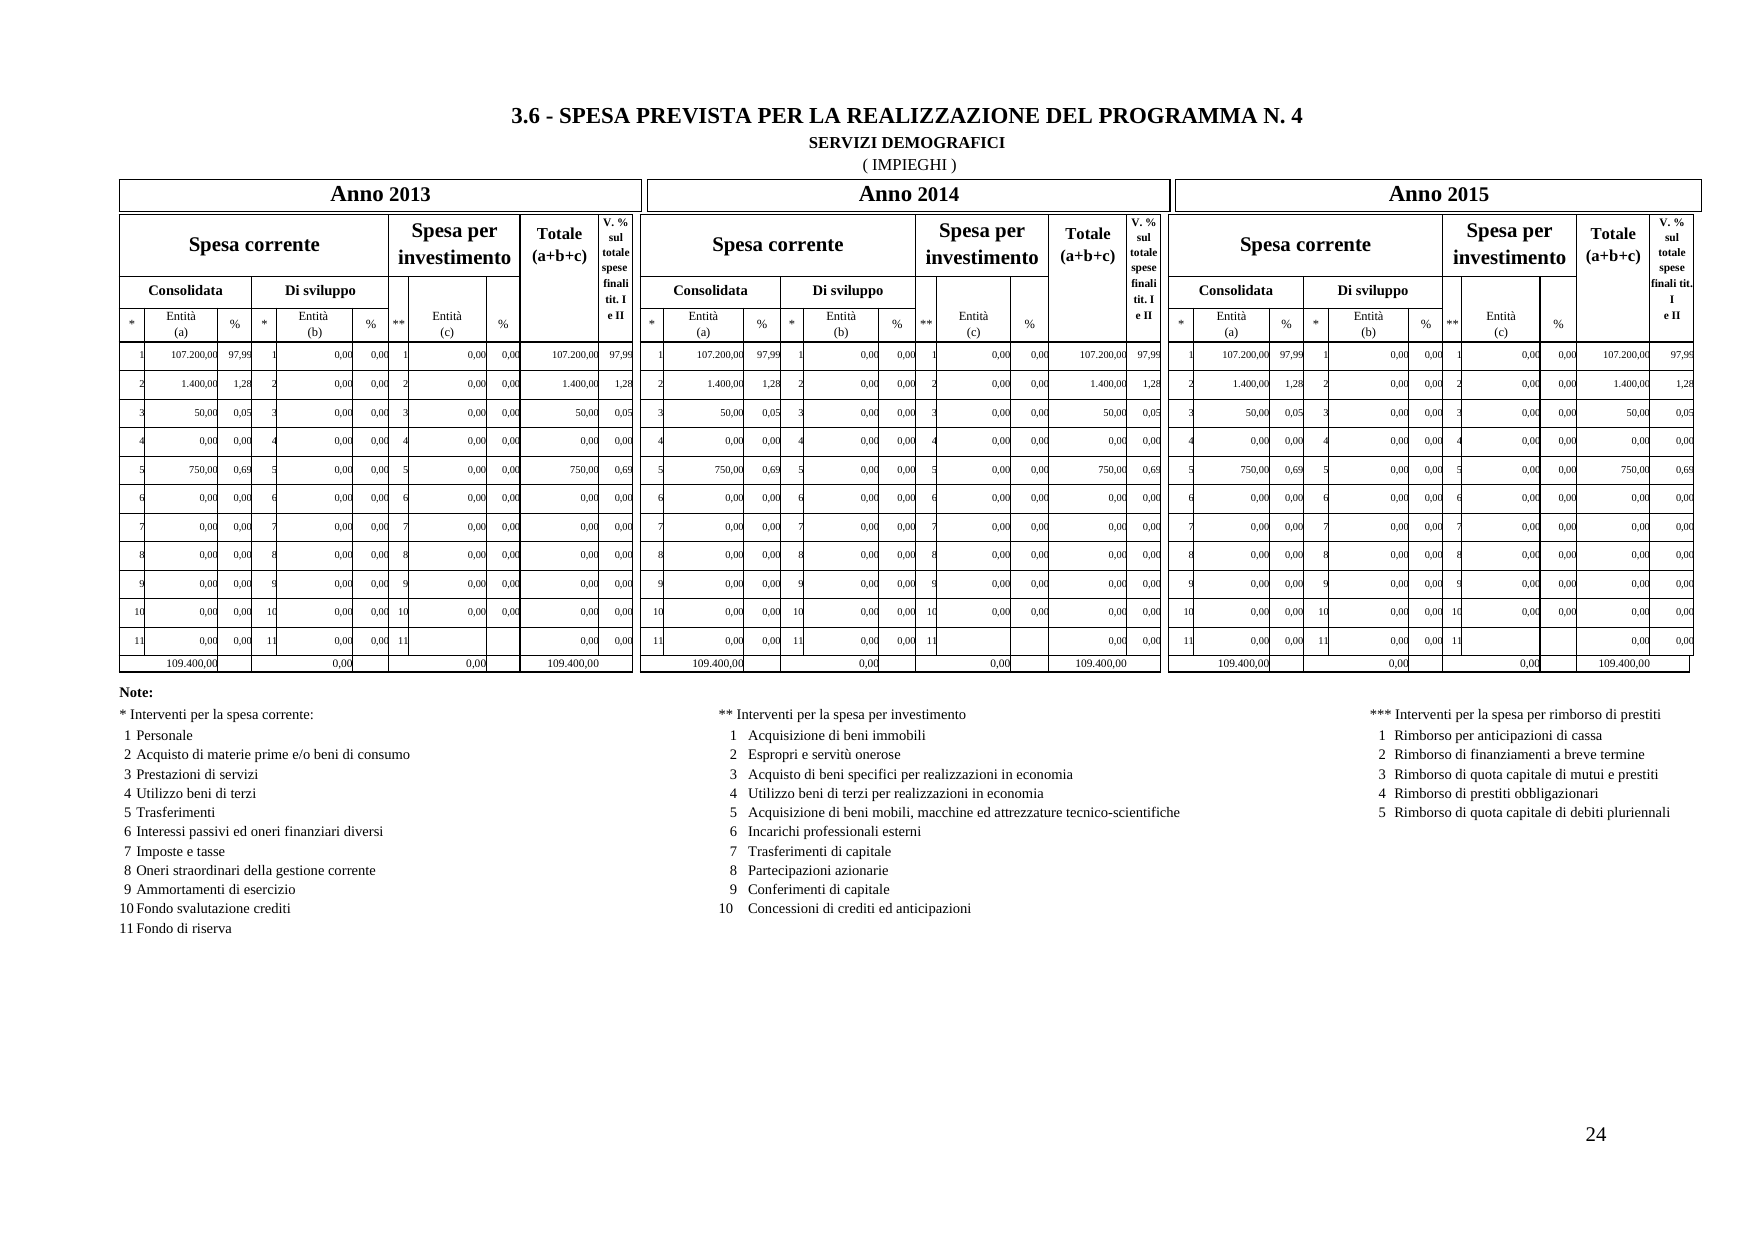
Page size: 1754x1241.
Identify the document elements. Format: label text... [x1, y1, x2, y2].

table_cell [1706, 541, 1713, 570]
table_cell 3 [389, 400, 408, 427]
table_cell [563, 920, 669, 939]
table_cell [414, 765, 436, 785]
table_cell 0,00 [1650, 514, 1693, 541]
table_cell 0,00 [521, 485, 598, 513]
table_cell [1217, 881, 1318, 900]
table_cell [1086, 862, 1176, 881]
table_cell [1706, 399, 1713, 427]
table_cell 0,00 [1541, 343, 1576, 370]
table_cell 0,00 [252, 656, 352, 671]
table_cell 3 [1169, 400, 1193, 427]
table_cell [370, 684, 413, 704]
table_cell % [744, 309, 780, 341]
table_cell Trasferimenti [136, 804, 218, 823]
table_cell 0,00 [664, 542, 743, 570]
table_header [1706, 214, 1713, 276]
table_cell [1563, 900, 1659, 919]
table_cell 1 [1443, 343, 1461, 370]
table_cell 0,00 [664, 428, 743, 456]
table_cell Prestazioni di servizi [136, 765, 284, 785]
table_cell 3 [119, 765, 136, 785]
table_cell [1659, 727, 1713, 746]
table_cell [1577, 276, 1649, 307]
table_cell [1020, 900, 1063, 919]
table_cell 750,00 [521, 457, 598, 484]
table_cell [923, 920, 1026, 939]
table_cell [218, 727, 259, 746]
table_cell 0,00 [1462, 571, 1539, 598]
table_cell 0,00 [937, 371, 1010, 398]
table_cell 0,00 [1329, 542, 1408, 570]
table_cell [218, 684, 259, 704]
table_cell 0,00 [218, 571, 251, 598]
table_cell 0,00 [1329, 343, 1408, 370]
table_cell [436, 727, 524, 746]
table_cell 0,00 [277, 343, 352, 370]
table_cell Partecipazioni azionarie [748, 862, 1020, 881]
table_cell 0,00 [487, 371, 519, 398]
table_cell 3 [718, 765, 748, 785]
table_cell [718, 920, 748, 939]
table_cell [1176, 684, 1217, 704]
table_cell 0,00 [804, 599, 878, 627]
table_cell 9 [389, 571, 408, 598]
table_cell 11 [252, 628, 276, 655]
table_cell 0,00 [487, 485, 519, 513]
table_cell [1176, 862, 1217, 881]
table_cell [1706, 655, 1713, 671]
table_cell 0,00 [1011, 400, 1048, 427]
table_cell Fondo svalutazione crediti [136, 900, 370, 919]
table_cell 0,00 [1462, 343, 1539, 370]
table_cell 4 [120, 428, 144, 456]
table_cell 3 [916, 400, 936, 427]
table_cell [1706, 456, 1713, 484]
table_cell 5 [252, 457, 276, 484]
table_cell [1394, 843, 1493, 862]
table_cell [744, 656, 780, 671]
table_cell 1.400,00 [1577, 371, 1649, 398]
table_cell [849, 673, 895, 683]
table_cell 750,00 [664, 457, 743, 484]
table_cell 750,00 [1049, 457, 1126, 484]
table_cell 11 [119, 920, 136, 939]
table_cell 4 [916, 428, 936, 456]
table_cell 6 [641, 485, 663, 513]
table_cell [1365, 684, 1369, 704]
table_cell 0,00 [1577, 628, 1649, 655]
table_cell [218, 673, 259, 683]
table_cell [284, 804, 370, 823]
table_cell 0,00 [521, 628, 598, 655]
table_cell [1063, 843, 1086, 862]
table_header Totale (a+b+c) [1577, 215, 1649, 276]
table_cell 1,28 [1650, 371, 1693, 398]
table_cell [1318, 900, 1365, 919]
table_cell 750,00 [1194, 457, 1269, 484]
table_cell [1694, 598, 1706, 627]
table_cell 0,00 [1270, 628, 1303, 655]
table_cell 0,00 [1011, 343, 1048, 370]
table_cell 0,00 [487, 457, 519, 484]
table_cell Consolidata [641, 277, 780, 307]
table_cell [370, 727, 413, 746]
table_cell [1161, 513, 1168, 541]
table_cell 0,00 [409, 571, 486, 598]
table_cell 0,00 [599, 542, 632, 570]
table_cell [370, 843, 413, 862]
table_cell [1394, 823, 1493, 842]
table_cell 50,00 [1194, 400, 1269, 427]
table_cell 0,00 [804, 485, 878, 513]
table_header Anno 2014 [648, 180, 1169, 211]
table_cell 0,00 [277, 400, 352, 427]
table_cell 5 [916, 457, 936, 484]
table_cell [487, 656, 519, 671]
table_cell [563, 746, 669, 765]
table_cell 0,00 [1409, 571, 1442, 598]
table_cell 0,00 [781, 656, 878, 671]
table_cell 97,99 [218, 343, 251, 370]
table_cell [1318, 765, 1365, 785]
table_cell [370, 881, 413, 900]
table_cell [1161, 341, 1168, 370]
table_cell Consolidata [120, 277, 251, 307]
table_cell [1318, 862, 1365, 881]
table_cell 0,00 [1270, 485, 1303, 513]
table_cell 0,00 [218, 628, 251, 655]
table_cell 0,00 [879, 542, 915, 570]
table_cell [1536, 684, 1562, 704]
table_cell [436, 785, 524, 804]
table_cell * [781, 309, 803, 341]
table_cell 0,00 [521, 571, 598, 598]
table_cell [1394, 862, 1493, 881]
table_header [1161, 214, 1168, 276]
table_cell 0,00 [804, 371, 878, 398]
table_cell [1706, 684, 1713, 704]
table_cell 0,00 [664, 628, 743, 655]
table_cell 0,00 [804, 571, 878, 598]
table_cell [1536, 900, 1562, 919]
table_header Spesa per investimento [916, 215, 1048, 276]
table_cell [1161, 308, 1168, 341]
table_cell 0,00 [1541, 428, 1576, 456]
table_cell 0,00 [1577, 514, 1649, 541]
table_cell [633, 370, 640, 398]
table_cell 0,00 [521, 514, 598, 541]
table_cell 0,00 [1541, 514, 1576, 541]
table_cell 0,00 [277, 599, 352, 627]
table_cell 1 [389, 343, 408, 370]
table_cell 0,00 [353, 571, 388, 598]
table_header [1696, 103, 1701, 133]
table_cell 0,00 [1127, 485, 1160, 513]
table_cell 0,00 [937, 571, 1010, 598]
table_cell [1063, 900, 1086, 919]
table_cell [713, 804, 718, 823]
table_cell 0,69 [1270, 457, 1303, 484]
table_cell [1063, 862, 1086, 881]
table_cell 0,00 [389, 656, 486, 671]
table_cell [414, 862, 436, 881]
table_cell 0,00 [1270, 428, 1303, 456]
table_cell 10 [1304, 599, 1328, 627]
table_cell [1063, 746, 1086, 765]
table_cell finali tit. I [1650, 276, 1693, 307]
table_cell [525, 684, 563, 704]
table_cell [1706, 705, 1713, 727]
table_cell 0,00 [353, 457, 388, 484]
table_cell [1020, 684, 1063, 704]
table_cell [1176, 900, 1217, 919]
table_cell [1161, 399, 1168, 427]
table_cell [669, 673, 713, 683]
table_cell 0,69 [599, 457, 632, 484]
table_cell 0,00 [1127, 599, 1160, 627]
table_cell 0,00 [1329, 514, 1408, 541]
table_cell 9 [916, 571, 936, 598]
table_cell [713, 705, 718, 727]
table_cell [1176, 673, 1217, 683]
table_cell [1318, 920, 1365, 939]
table_cell 0,00 [353, 628, 388, 655]
table_cell 4 [252, 428, 276, 456]
table_cell 0,00 [487, 400, 519, 427]
table_cell 2 [1370, 746, 1394, 765]
table_cell [1063, 727, 1086, 746]
table_cell 8 [781, 542, 803, 570]
table_cell [1541, 656, 1576, 671]
table_cell [119, 673, 218, 683]
table_cell 0,00 [1329, 599, 1408, 627]
table_cell 7 [641, 514, 663, 541]
table_cell 2 [781, 371, 803, 398]
table_cell [1706, 341, 1713, 370]
table_cell 6 [252, 485, 276, 513]
table_cell 4 [641, 428, 663, 456]
table_cell [1370, 862, 1394, 881]
table_cell [1086, 881, 1176, 900]
table_cell 0,00 [1577, 571, 1649, 598]
table_cell 1 [1304, 343, 1328, 370]
table_cell 0,00 [487, 571, 519, 598]
table_cell 0,00 [1443, 656, 1539, 671]
table_cell 0,00 [353, 514, 388, 541]
table_cell [1086, 684, 1176, 704]
table_cell [1217, 785, 1318, 804]
table_cell 97,99 [1127, 343, 1160, 370]
table_cell Consolidata [1169, 277, 1303, 307]
table_cell 1 [916, 343, 936, 370]
table_cell 0,00 [1329, 457, 1408, 484]
table_cell 9 [120, 571, 144, 598]
table_cell [284, 727, 370, 746]
table_cell [849, 684, 895, 704]
table_cell 3 [252, 400, 276, 427]
table_header Spesa corrente [1169, 215, 1442, 276]
table_cell 0,00 [804, 542, 878, 570]
table_cell e II [599, 308, 632, 341]
table_header [1171, 179, 1175, 211]
table_cell Entità (a) [664, 309, 743, 341]
table_cell 0,00 [879, 571, 915, 598]
table_cell 7 [916, 514, 936, 541]
table_cell 0,00 [1577, 542, 1649, 570]
table_header [633, 214, 640, 276]
table_cell 0,00 [1541, 571, 1576, 598]
table_cell 10 [389, 599, 408, 627]
table_cell 0,00 [409, 514, 486, 541]
table_cell 7 [781, 514, 803, 541]
table_cell 7 [119, 843, 136, 862]
table_cell [1462, 277, 1539, 307]
table_cell 11 [1169, 628, 1193, 655]
table_cell [259, 727, 284, 746]
table_cell 0,00 [1650, 628, 1693, 655]
table_cell Entità (b) [1329, 309, 1408, 341]
table_cell 0,00 [1329, 485, 1408, 513]
table_cell 2 [1169, 371, 1193, 398]
table_cell Acquisizione di beni immobili [748, 727, 1020, 746]
table_cell Entità (a) [1194, 309, 1269, 341]
table_cell [895, 673, 923, 683]
table_cell [1161, 627, 1168, 655]
table_cell 0,00 [599, 485, 632, 513]
table_cell [284, 920, 370, 939]
table_cell 8 [641, 542, 663, 570]
table_cell [1217, 843, 1318, 862]
table_cell 0,00 [409, 599, 486, 627]
table_cell 0,00 [218, 428, 251, 456]
table_cell 7 [120, 514, 144, 541]
table_cell [525, 881, 563, 900]
table_cell [1365, 705, 1369, 727]
table_cell Utilizzo beni di terzi [136, 785, 259, 804]
table_cell 0,69 [744, 457, 780, 484]
table_cell [1694, 541, 1706, 570]
table_cell 0,05 [744, 400, 780, 427]
table_cell Espropri e servitù onerose [748, 746, 1020, 765]
table_cell 1 [781, 343, 803, 370]
table_cell 5 [718, 804, 748, 823]
table_cell Rimborso di finanziamenti a breve termine [1394, 746, 1713, 765]
table_cell [1659, 862, 1713, 881]
table_cell [1127, 656, 1160, 671]
table_cell 0,00 [1650, 485, 1693, 513]
table_cell 0,00 [1650, 599, 1693, 627]
table_cell Personale [136, 727, 218, 746]
table_cell ** [1443, 308, 1461, 341]
table_cell 1.400,00 [521, 371, 598, 398]
table_cell [1370, 900, 1394, 919]
table_cell 3 [781, 400, 803, 427]
table_cell 0,05 [599, 400, 632, 427]
table_cell 1,28 [599, 371, 632, 398]
table_cell 0,00 [1409, 542, 1442, 570]
table_cell 0,00 [937, 343, 1010, 370]
table_cell [525, 843, 563, 862]
table_cell [414, 843, 436, 862]
table_cell 1.400,00 [1194, 371, 1269, 398]
table_cell [259, 785, 284, 804]
table_cell 0,00 [1409, 457, 1442, 484]
table_cell 107.200,00 [1049, 343, 1126, 370]
table_cell [1536, 862, 1562, 881]
table_cell [1086, 823, 1176, 842]
table_cell [1563, 862, 1659, 881]
table_cell 0,00 [1650, 571, 1693, 598]
table_cell [563, 684, 669, 704]
table_cell [633, 513, 640, 541]
table_cell 107.200,00 [521, 343, 598, 370]
table_cell 1.400,00 [1049, 371, 1126, 398]
table_cell 0,00 [879, 457, 915, 484]
table_cell [1217, 727, 1318, 746]
table_cell [370, 705, 413, 727]
table_cell 0,00 [1049, 628, 1126, 655]
table_cell [669, 843, 713, 862]
table_cell 8 [1169, 542, 1193, 570]
table_cell 9 [1169, 571, 1193, 598]
table_cell [370, 765, 413, 785]
table_cell 0,00 [1650, 542, 1693, 570]
table_cell 0,00 [916, 656, 1010, 671]
table_cell 0,00 [277, 514, 352, 541]
table_cell 0,00 [1011, 371, 1048, 398]
table_cell 6 [1169, 485, 1193, 513]
table_cell [713, 746, 718, 765]
table_cell 9 [641, 571, 663, 598]
table_cell 1 [120, 343, 144, 370]
table_cell 8 [718, 862, 748, 881]
table_cell [1161, 427, 1168, 456]
table_cell 0,00 [599, 571, 632, 598]
table_cell 50,00 [145, 400, 217, 427]
table_cell [1370, 823, 1394, 842]
table_cell 0,69 [1650, 457, 1693, 484]
table_cell [1694, 570, 1706, 598]
table_cell [525, 746, 563, 765]
table_cell [284, 843, 370, 862]
table_cell [1694, 427, 1706, 456]
table_cell [1563, 673, 1659, 683]
table_cell [1536, 843, 1562, 862]
table_cell [1176, 843, 1217, 862]
table_cell 5 [1370, 804, 1394, 823]
table_cell [1536, 881, 1562, 900]
table_cell [1493, 684, 1536, 704]
table_cell [1318, 746, 1365, 765]
table_cell 0,00 [277, 371, 352, 398]
table_cell 6 [119, 823, 136, 842]
table_cell finali tit. I [599, 276, 632, 307]
table_cell 0,00 [1329, 628, 1408, 655]
table_cell 0,00 [879, 400, 915, 427]
table_cell Entità (c) [409, 308, 486, 341]
table_cell [1365, 765, 1369, 785]
table_cell [1370, 843, 1394, 862]
table_cell 0,00 [1049, 571, 1126, 598]
table_cell 50,00 [521, 400, 598, 427]
table_cell Entità (a) [145, 309, 217, 341]
table_cell e II [1650, 308, 1693, 341]
table_cell [1706, 570, 1713, 598]
table_cell [563, 843, 669, 862]
table_cell Incarichi professionali esterni [748, 823, 1020, 842]
table_cell 0,00 [1409, 599, 1442, 627]
table_cell [1536, 823, 1562, 842]
table_cell 1 [641, 343, 663, 370]
table_cell 0,00 [937, 400, 1010, 427]
table_cell [259, 843, 284, 862]
table_cell 3 [120, 400, 144, 427]
table_cell [563, 765, 669, 785]
table_cell 0,00 [1462, 428, 1539, 456]
table_cell 9 [252, 571, 276, 598]
table_cell [1318, 843, 1365, 862]
table_cell [370, 673, 413, 683]
table_cell [1706, 627, 1713, 655]
table_cell 5 [119, 804, 136, 823]
table_cell [633, 655, 640, 671]
table_cell 0,00 [1409, 514, 1442, 541]
table_cell 0,00 [1270, 599, 1303, 627]
table_cell [633, 399, 640, 427]
table_cell [436, 673, 524, 683]
table_cell [669, 881, 713, 900]
table_cell [521, 276, 598, 307]
table_cell [414, 881, 436, 900]
table_cell 0,00 [1577, 428, 1649, 456]
table_cell 10 [119, 900, 136, 919]
table_cell 0,00 [599, 599, 632, 627]
table_cell 0,00 [1409, 428, 1442, 456]
table_cell 0,00 [744, 628, 780, 655]
table_cell 0,00 [804, 343, 878, 370]
table_cell [1063, 673, 1086, 683]
table_cell [1086, 671, 1176, 683]
table_cell 0,00 [1194, 428, 1269, 456]
table_cell 0,00 [1541, 371, 1576, 398]
table_cell [1706, 671, 1713, 683]
table_cell 0,00 [664, 485, 743, 513]
table_cell 8 [252, 542, 276, 570]
table_cell Entità (c) [1462, 308, 1539, 341]
table_cell 0,00 [218, 599, 251, 627]
table_cell 0,00 [879, 514, 915, 541]
table_cell [1365, 785, 1369, 804]
table_cell [1694, 513, 1706, 541]
table_cell 0,00 [879, 428, 915, 456]
table_cell [1086, 920, 1176, 939]
table_cell [713, 727, 718, 746]
table_cell [1176, 881, 1217, 900]
table_cell 0,00 [744, 599, 780, 627]
table_cell 0,69 [1127, 457, 1160, 484]
table_cell [525, 900, 563, 919]
table_cell 0,00 [277, 457, 352, 484]
table_cell 0,00 [1194, 599, 1269, 627]
table_cell 0,00 [1329, 571, 1408, 598]
table_cell 0,00 [804, 428, 878, 456]
table_cell 0,00 [145, 542, 217, 570]
table_cell [1011, 628, 1048, 655]
table_cell [525, 785, 563, 804]
table_cell [1318, 684, 1365, 704]
table_cell [916, 277, 936, 307]
table_cell Di sviluppo [1304, 277, 1442, 307]
table_cell [563, 727, 669, 746]
table_cell [1541, 277, 1576, 307]
table_cell [1318, 881, 1365, 900]
table_cell [414, 900, 436, 919]
table_cell [713, 785, 718, 804]
table_cell [1270, 656, 1303, 671]
table_cell [1443, 277, 1461, 307]
table_cell 4 [1304, 428, 1328, 456]
table_cell Rimborso per anticipazioni di cassa [1394, 727, 1659, 746]
table_cell [563, 705, 669, 727]
table_cell [1493, 900, 1536, 919]
table_cell SERVIZI DEMOGRAFICI [118, 133, 1696, 155]
table_cell [218, 804, 259, 823]
table_cell [1318, 705, 1365, 727]
table_cell [1694, 341, 1706, 370]
table_cell [1161, 655, 1168, 671]
table_cell [259, 673, 284, 683]
table_cell 10 [781, 599, 803, 627]
table_cell [669, 684, 713, 704]
table_cell 0,05 [1127, 400, 1160, 427]
table_cell 0,00 [1049, 485, 1126, 513]
table_cell [525, 804, 563, 823]
table_cell [414, 785, 436, 804]
table_cell [370, 804, 413, 823]
table_header Spesa corrente [120, 215, 388, 276]
table_cell [1696, 133, 1701, 155]
table_cell 6 [1304, 485, 1328, 513]
table_cell 0,00 [1270, 542, 1303, 570]
table_cell [937, 277, 1010, 307]
table_cell 0,00 [277, 428, 352, 456]
table_cell [525, 862, 563, 881]
table_cell 107.200,00 [145, 343, 217, 370]
table_cell 0,00 [1049, 428, 1126, 456]
table_cell 0,00 [1409, 400, 1442, 427]
table_cell [1086, 727, 1176, 746]
table_cell [414, 673, 436, 683]
table_cell [1365, 843, 1369, 862]
table_cell [1563, 823, 1659, 842]
table_cell [436, 804, 524, 823]
table_cell [436, 746, 524, 765]
table_cell 0,00 [1462, 371, 1539, 398]
table_cell 7 [718, 843, 748, 862]
table_cell [525, 727, 563, 746]
table_cell [436, 684, 524, 704]
table_cell [748, 920, 849, 939]
table_cell [1063, 881, 1086, 900]
table_cell [389, 277, 408, 307]
table_cell [879, 656, 915, 671]
table_cell 0,00 [744, 485, 780, 513]
table_cell 0,00 [277, 628, 352, 655]
table_cell 8 [389, 542, 408, 570]
table_cell 0,00 [1541, 485, 1576, 513]
table_cell [713, 673, 718, 683]
table_cell 7 [1304, 514, 1328, 541]
table_cell ** [916, 308, 936, 341]
table_cell 0,00 [145, 628, 217, 655]
table_cell 0,00 [744, 514, 780, 541]
table_cell [1706, 370, 1713, 398]
table_cell 10 [1443, 599, 1461, 627]
table_cell 0,00 [1541, 599, 1576, 627]
table_cell 6 [120, 485, 144, 513]
table_cell 1,28 [1270, 371, 1303, 398]
table_cell [1493, 862, 1536, 881]
table_cell 0,00 [409, 485, 486, 513]
table_cell 0,00 [937, 514, 1010, 541]
table_cell 0,05 [1270, 400, 1303, 427]
table_cell 11 [1304, 628, 1328, 655]
table_cell 0,00 [804, 628, 878, 655]
table_cell 0,00 [1329, 400, 1408, 427]
table_cell 5 [389, 457, 408, 484]
table_cell 3 [1370, 765, 1394, 785]
table_cell % [1541, 308, 1576, 341]
table_cell Imposte e tasse [136, 843, 259, 862]
table_cell [1176, 765, 1217, 785]
table_cell [1063, 823, 1086, 842]
table_cell 0,00 [145, 514, 217, 541]
table_cell [1176, 785, 1217, 804]
table_cell [1659, 920, 1713, 939]
table_cell Acquisto di beni specifici per realizzazioni in economia [748, 765, 1176, 785]
table_cell [718, 673, 748, 683]
table_cell Entità (b) [277, 309, 352, 341]
table_cell [1706, 484, 1713, 513]
table_cell [1706, 598, 1713, 627]
table_cell 97,99 [744, 343, 780, 370]
table_cell [1690, 656, 1694, 671]
table_cell 109.400,00 [521, 656, 599, 671]
table_header Spesa per investimento [1443, 215, 1576, 276]
table_cell [1011, 656, 1048, 671]
table_cell [563, 900, 669, 919]
table_cell 10 [1169, 599, 1193, 627]
table_cell 0,00 [1049, 514, 1126, 541]
table_cell 0,00 [1270, 514, 1303, 541]
table_cell [218, 656, 251, 671]
table_cell 0,00 [277, 571, 352, 598]
table_cell [1318, 804, 1365, 823]
table_cell [1394, 920, 1493, 939]
table_cell [1161, 541, 1168, 570]
table_cell [1536, 920, 1562, 939]
table_cell 11 [781, 628, 803, 655]
table_cell 11 [120, 628, 144, 655]
table_cell [748, 673, 849, 683]
table_cell 0,00 [1049, 599, 1126, 627]
table_cell 0,00 [353, 599, 388, 627]
table_cell 107.200,00 [1577, 343, 1649, 370]
table_cell [633, 570, 640, 598]
table_cell 0,00 [1194, 542, 1269, 570]
table_cell 4 [718, 785, 748, 804]
table_cell 0,00 [145, 571, 217, 598]
table_cell [1020, 881, 1063, 900]
table_cell [1049, 276, 1126, 307]
table_cell [1217, 765, 1318, 785]
table_cell 0,00 [1462, 485, 1539, 513]
table_cell 0,00 [1541, 542, 1576, 570]
table_cell 750,00 [145, 457, 217, 484]
table_cell [1694, 655, 1706, 671]
table_cell % [879, 309, 915, 341]
table_cell [713, 920, 718, 939]
table_cell 0,00 [1194, 514, 1269, 541]
table_cell [1161, 456, 1168, 484]
table_cell 5 [1304, 457, 1328, 484]
table_cell 2 [389, 371, 408, 398]
table_cell 5 [641, 457, 663, 484]
table_cell [1694, 484, 1706, 513]
table_cell 5 [120, 457, 144, 484]
table_cell [937, 628, 1010, 655]
table_cell [633, 341, 640, 370]
table_cell [1161, 484, 1168, 513]
table_cell 8 [916, 542, 936, 570]
table_cell 50,00 [1049, 400, 1126, 427]
table_cell [1020, 727, 1063, 746]
table_cell 0,00 [521, 542, 598, 570]
table_cell 2 [252, 371, 276, 398]
table_cell [1049, 308, 1126, 341]
table_cell ( IMPIEGHI ) [118, 155, 1701, 177]
table_cell 2 [641, 371, 663, 398]
table_cell 0,00 [487, 428, 519, 456]
table_cell 0,00 [1329, 371, 1408, 398]
table_cell 0,00 [744, 428, 780, 456]
table_cell % [487, 308, 519, 341]
table_cell [1563, 684, 1659, 704]
table_cell [1365, 823, 1369, 842]
table_cell [1217, 900, 1318, 919]
table_cell 0,00 [1541, 400, 1576, 427]
table_cell 0,00 [1409, 343, 1442, 370]
table_cell 0,05 [1650, 400, 1693, 427]
table_cell 0,69 [218, 457, 251, 484]
table_cell [1020, 823, 1063, 842]
table_cell [521, 308, 598, 341]
table_cell [284, 684, 370, 704]
table_cell % [218, 309, 251, 341]
table_cell 0,00 [937, 599, 1010, 627]
table_header [1694, 214, 1706, 276]
table_cell 0,00 [218, 542, 251, 570]
table_cell 0,00 [1127, 428, 1160, 456]
table_cell 0,00 [664, 571, 743, 598]
table_cell [633, 427, 640, 456]
table_cell [849, 920, 895, 939]
table_cell 0,00 [1127, 542, 1160, 570]
table_cell 109.400,00 [1169, 656, 1269, 671]
table_cell 0,00 [487, 599, 519, 627]
table_cell 6 [1443, 485, 1461, 513]
table_cell 0,00 [353, 542, 388, 570]
table_cell [713, 862, 718, 881]
table_cell 0,00 [409, 371, 486, 398]
table_cell [1694, 456, 1706, 484]
table_cell [414, 804, 436, 823]
table_cell Interessi passivi ed oneri finanziari diversi [136, 823, 413, 842]
table_cell [1161, 570, 1168, 598]
table_cell 0,00 [1462, 542, 1539, 570]
table_cell [436, 881, 524, 900]
table_cell [895, 920, 923, 939]
table_cell [259, 804, 284, 823]
table_cell 0,00 [879, 371, 915, 398]
table_cell Rimborso di quota capitale di mutui e prestiti [1394, 765, 1713, 785]
table_cell [1659, 684, 1706, 704]
table_cell [1217, 684, 1318, 704]
table_header Totale (a+b+c) [521, 215, 598, 276]
table_header 3.6 - SPESA PREVISTA PER LA REALIZZAZIONE DEL PROGRAMMA N. 4 [118, 103, 1696, 133]
table_cell [1318, 673, 1365, 683]
table_cell 3 [641, 400, 663, 427]
table_cell [487, 628, 519, 655]
table_cell 0,00 [353, 343, 388, 370]
table_cell [1659, 881, 1713, 900]
table_cell [1217, 823, 1318, 842]
table_cell 0,00 [1650, 428, 1693, 456]
table_cell [1577, 308, 1649, 341]
table_cell 4 [389, 428, 408, 456]
table_cell [1370, 920, 1394, 939]
table_header Anno 2013 [120, 180, 641, 211]
table_cell 9 [119, 881, 136, 900]
table_cell [414, 920, 436, 939]
table_header V. % sul totale spese [1650, 215, 1693, 276]
table_cell [1694, 308, 1706, 341]
table_cell 2 [1443, 371, 1461, 398]
table_cell 5 [1443, 457, 1461, 484]
table_cell 8 [1443, 542, 1461, 570]
table_cell [1365, 673, 1369, 683]
table_cell 0,00 [409, 343, 486, 370]
table_cell 10 [718, 900, 748, 919]
table_cell 0,00 [1127, 514, 1160, 541]
table_cell 0,00 [1194, 628, 1269, 655]
table_cell 0,00 [277, 542, 352, 570]
table_cell [713, 823, 718, 842]
table_cell [436, 843, 524, 862]
table_cell 3 [1304, 400, 1328, 427]
table_cell 0,00 [1409, 371, 1442, 398]
table_cell Acquisto di materie prime e/o beni di consumo [136, 746, 436, 765]
table_cell e II [1127, 308, 1160, 341]
table_cell finali tit. I [1127, 276, 1160, 307]
table_cell 0,00 [218, 485, 251, 513]
table_cell 8 [1304, 542, 1328, 570]
table_cell [525, 673, 563, 683]
table_cell [669, 746, 713, 765]
table_cell 10 [641, 599, 663, 627]
table_cell [633, 541, 640, 570]
table_cell [1394, 900, 1493, 919]
table_cell 0,00 [804, 457, 878, 484]
table_cell [1493, 673, 1536, 683]
table_cell 9 [1443, 571, 1461, 598]
table_cell 0,00 [1304, 656, 1408, 671]
table_cell 0,00 [804, 514, 878, 541]
table_cell [436, 900, 524, 919]
table_cell [409, 277, 486, 307]
table_cell 4 [119, 785, 136, 804]
table_cell [923, 684, 1020, 704]
table_cell 750,00 [1577, 457, 1649, 484]
table_cell [895, 684, 923, 704]
table_cell [563, 881, 669, 900]
table_cell 0,00 [879, 485, 915, 513]
table_cell % [1409, 309, 1442, 341]
table_cell [284, 765, 370, 785]
table_cell 0,00 [277, 485, 352, 513]
table_cell 0,00 [409, 400, 486, 427]
table_cell 8 [119, 862, 136, 881]
table_cell Di sviluppo [781, 277, 915, 307]
table_cell 1,28 [218, 371, 251, 398]
table_cell [923, 673, 1020, 683]
table_cell 2 [1304, 371, 1328, 398]
table_cell % [1011, 308, 1048, 341]
table_cell [1365, 920, 1369, 939]
table_cell [436, 920, 524, 939]
table_cell [1217, 862, 1318, 881]
table_cell Ammortamenti di esercizio [136, 881, 370, 900]
table_cell 0,00 [218, 514, 251, 541]
table_cell 0,00 [145, 428, 217, 456]
table_cell Rimborso di quota capitale di debiti pluriennali [1394, 804, 1713, 823]
table_cell [1394, 673, 1493, 683]
table_cell Acquisizione di beni mobili, macchine ed attrezzature tecnico-scientifiche [748, 804, 1318, 823]
table_cell 0,00 [1011, 457, 1048, 484]
table_cell [563, 862, 669, 881]
table_cell [1217, 920, 1318, 939]
table_cell [633, 598, 640, 627]
table_cell 0,00 [804, 400, 878, 427]
table_cell 1 [1169, 343, 1193, 370]
table_cell 0,00 [145, 599, 217, 627]
table_cell * [120, 309, 144, 341]
table_cell [436, 705, 524, 727]
table_cell [436, 765, 524, 785]
table_cell [1659, 671, 1706, 683]
table_cell 2 [119, 746, 136, 765]
table_cell 0,00 [1577, 485, 1649, 513]
table_cell [1026, 920, 1063, 939]
table_cell [1318, 727, 1365, 746]
table_cell [1563, 881, 1659, 900]
table_cell Concessioni di crediti ed anticipazioni [748, 900, 1020, 919]
table_cell [713, 900, 718, 919]
table_cell [1161, 276, 1168, 307]
table_cell [1462, 628, 1539, 655]
table_cell 50,00 [664, 400, 743, 427]
table_cell *** Interventi per la spesa per rimborso di prestiti [1370, 705, 1706, 727]
table_cell [259, 920, 284, 939]
table_cell 0,00 [521, 428, 598, 456]
table_cell [1365, 881, 1369, 900]
table_cell [414, 684, 436, 704]
table_cell [370, 785, 413, 804]
table_cell * [1169, 309, 1193, 341]
table_cell 5 [1169, 457, 1193, 484]
table_cell 11 [641, 628, 663, 655]
table_cell 6 [718, 823, 748, 842]
table_cell [1063, 705, 1086, 727]
table_cell [713, 881, 718, 900]
table_cell 11 [916, 628, 936, 655]
table_cell Rimborso di prestiti obbligazionari [1394, 785, 1659, 804]
table_cell 6 [389, 485, 408, 513]
table_cell 97,99 [599, 343, 632, 370]
table_cell 3 [1443, 400, 1461, 427]
table_cell 7 [1443, 514, 1461, 541]
table_cell [1563, 920, 1659, 939]
table_cell * Interventi per la spesa corrente: [119, 705, 370, 727]
table_cell [1706, 276, 1713, 307]
table_cell 9 [1304, 571, 1328, 598]
table_cell [1086, 900, 1176, 919]
table_cell [525, 823, 563, 842]
table_cell [370, 900, 413, 919]
table_cell 109.400,00 [1577, 656, 1650, 671]
table_cell 0,00 [1194, 571, 1269, 598]
table_cell 10 [916, 599, 936, 627]
table_cell Di sviluppo [252, 277, 388, 307]
table_cell 0,00 [937, 485, 1010, 513]
table_cell 0,00 [1329, 428, 1408, 456]
table_cell [1659, 785, 1713, 804]
table_cell [748, 684, 849, 704]
table_cell [1086, 705, 1176, 727]
table_cell [563, 785, 669, 804]
table_cell 1,28 [1127, 371, 1160, 398]
table_cell [1659, 900, 1713, 919]
table_cell 0,00 [879, 599, 915, 627]
table_cell 0,00 [353, 371, 388, 398]
table_cell 7 [389, 514, 408, 541]
table_cell [1536, 673, 1562, 683]
table_cell 0,00 [744, 542, 780, 570]
table_cell [563, 823, 669, 842]
table_cell [1694, 627, 1706, 655]
table_cell 0,00 [409, 457, 486, 484]
table_cell [1370, 684, 1394, 704]
table_header V. % sul totale spese [599, 215, 632, 276]
table_cell 1.400,00 [664, 371, 743, 398]
table_cell 0,00 [1127, 628, 1160, 655]
table_cell [1063, 684, 1086, 704]
table_cell 0,00 [1409, 628, 1442, 655]
table_header Spesa per investimento [389, 215, 519, 276]
table_cell [1217, 673, 1318, 683]
table_cell Utilizzo beni di terzi per realizzazioni in economia [748, 785, 1176, 804]
table_cell [1493, 920, 1536, 939]
table_cell [414, 727, 436, 746]
table_cell [669, 727, 713, 746]
table_cell 0,00 [1049, 542, 1126, 570]
table_cell [1370, 881, 1394, 900]
table_cell [669, 705, 713, 727]
table_cell [1394, 881, 1493, 900]
table_cell [284, 785, 370, 804]
table_cell 8 [120, 542, 144, 570]
table_cell 0,00 [937, 428, 1010, 456]
table_cell Fondo di riserva [136, 920, 259, 939]
table_cell 10 [120, 599, 144, 627]
table_cell [284, 673, 370, 683]
table_cell 2 [916, 371, 936, 398]
table_cell [1176, 746, 1217, 765]
table_cell 4 [1169, 428, 1193, 456]
table_cell 0,00 [879, 628, 915, 655]
table_cell [1365, 900, 1369, 919]
table_cell 1 [252, 343, 276, 370]
table_cell [1020, 705, 1063, 727]
table_cell 0,00 [1462, 400, 1539, 427]
table_cell * [641, 309, 663, 341]
table_cell 0,00 [1462, 514, 1539, 541]
table_cell [718, 684, 748, 704]
table_cell [713, 684, 718, 704]
table_cell 0,00 [1409, 485, 1442, 513]
table_cell [1493, 843, 1536, 862]
table_cell [1318, 785, 1365, 804]
table_cell [1365, 746, 1369, 765]
table_cell 5 [781, 457, 803, 484]
table_cell % [353, 309, 388, 341]
table_cell [525, 705, 563, 727]
table_cell [1217, 746, 1318, 765]
table_cell [633, 276, 640, 307]
table_cell 1 [119, 727, 136, 746]
table_cell 2 [718, 746, 748, 765]
table_header Anno 2015 [1176, 180, 1701, 211]
table_cell 0,00 [1270, 571, 1303, 598]
table_cell 11 [389, 628, 408, 655]
table_cell [436, 823, 524, 842]
table_cell Entità (c) [937, 308, 1010, 341]
table_cell [1217, 705, 1318, 727]
table_cell 0,00 [1011, 599, 1048, 627]
table_cell 0,00 [487, 514, 519, 541]
table_cell * [1304, 309, 1328, 341]
table_cell [1365, 727, 1369, 746]
table_cell 0,00 [744, 571, 780, 598]
table_cell [1063, 920, 1086, 939]
table_cell 0,00 [487, 542, 519, 570]
table_cell 0,00 [1011, 514, 1048, 541]
table_cell [259, 684, 284, 704]
table_cell 0,00 [1011, 571, 1048, 598]
table_cell [1176, 727, 1217, 746]
table_cell Trasferimenti di capitale [748, 843, 1020, 862]
table_cell Conferimenti di capitale [748, 881, 923, 900]
table_cell 0,00 [1011, 428, 1048, 456]
table_cell 0,00 [937, 542, 1010, 570]
table_cell [1394, 684, 1493, 704]
table_cell [633, 627, 640, 655]
table_cell 9 [718, 881, 748, 900]
table_cell [353, 656, 388, 671]
table_cell 109.400,00 [1049, 656, 1127, 671]
table_cell [1694, 276, 1706, 307]
table_cell 0,00 [1127, 571, 1160, 598]
table_cell 107.200,00 [1194, 343, 1269, 370]
table_cell [563, 671, 669, 683]
table_cell ** Interventi per la spesa per investimento [718, 705, 1020, 727]
table_cell [669, 862, 713, 881]
table_cell 0,00 [1462, 457, 1539, 484]
table_cell 1 [718, 727, 748, 746]
table_cell [1020, 746, 1063, 765]
table_cell [1020, 843, 1063, 862]
table_cell [633, 484, 640, 513]
table_cell [1706, 427, 1713, 456]
table_cell [1706, 308, 1713, 341]
table_cell [1659, 843, 1713, 862]
table_cell 0,00 [1462, 599, 1539, 627]
table_cell [487, 277, 519, 307]
table_cell 0,00 [1541, 457, 1576, 484]
table_cell [525, 765, 563, 785]
table_cell [599, 656, 632, 671]
table_cell [669, 823, 713, 842]
table_cell [1365, 804, 1369, 823]
table_cell 0,00 [937, 457, 1010, 484]
table_cell 1,28 [744, 371, 780, 398]
table_cell Oneri straordinari della gestione corrente [136, 862, 413, 881]
table_cell 0,00 [1194, 485, 1269, 513]
table_cell [370, 920, 413, 939]
table_cell Entità (b) [804, 309, 878, 341]
table_cell 0,00 [409, 542, 486, 570]
table_cell 10 [252, 599, 276, 627]
table_cell 0,00 [353, 400, 388, 427]
table_cell [923, 881, 1020, 900]
table_cell [1659, 823, 1713, 842]
table_cell [1086, 843, 1176, 862]
table_cell [633, 456, 640, 484]
table_cell 0,05 [218, 400, 251, 427]
table_cell Note: [119, 684, 218, 704]
table_cell 109.400,00 [120, 656, 217, 671]
table_cell [1563, 843, 1659, 862]
table_cell 7 [1169, 514, 1193, 541]
table_cell [669, 900, 713, 919]
table_cell [409, 628, 486, 655]
table_cell [1694, 399, 1706, 427]
table_cell 9 [781, 571, 803, 598]
table_cell [1541, 628, 1576, 655]
table_cell 0,00 [145, 485, 217, 513]
table_cell 0,00 [353, 485, 388, 513]
table_cell [1176, 705, 1217, 727]
table_cell [414, 705, 436, 727]
table_cell [1176, 920, 1217, 939]
table_cell 0,00 [1011, 485, 1048, 513]
table_cell 97,99 [1270, 343, 1303, 370]
table_cell 97,99 [1650, 343, 1693, 370]
table_cell [669, 765, 713, 785]
table_cell [436, 862, 524, 881]
table_cell [1493, 823, 1536, 842]
table_cell 4 [1443, 428, 1461, 456]
table_header V. % sul totale spese [1127, 215, 1160, 276]
table_cell * [252, 309, 276, 341]
table_header Totale (a+b+c) [1049, 215, 1126, 276]
table_cell 0,00 [599, 428, 632, 456]
table_cell 0,00 [353, 428, 388, 456]
table_cell 0,00 [599, 628, 632, 655]
table_cell [1370, 673, 1394, 683]
table_cell 0,00 [1577, 599, 1649, 627]
table_cell [1176, 823, 1217, 842]
table_cell [1086, 746, 1176, 765]
table_header Spesa corrente [641, 215, 915, 276]
table_cell 0,00 [409, 428, 486, 456]
table_cell [563, 804, 669, 823]
table_cell 1 [1370, 727, 1394, 746]
table_cell [669, 920, 713, 939]
table_cell 7 [252, 514, 276, 541]
table_cell 0,00 [879, 343, 915, 370]
table_cell 6 [781, 485, 803, 513]
table_header [642, 179, 647, 211]
table_cell 11 [1443, 628, 1461, 655]
table_cell [1493, 881, 1536, 900]
table_cell [633, 308, 640, 341]
table_cell [1365, 862, 1369, 881]
table_cell [1706, 513, 1713, 541]
table_cell [1020, 673, 1063, 683]
table_cell [414, 823, 436, 842]
table_cell 107.200,00 [664, 343, 743, 370]
table_cell [669, 785, 713, 804]
table_cell [1409, 656, 1442, 671]
table_cell [1161, 370, 1168, 398]
table_cell 4 [1370, 785, 1394, 804]
table_cell [1650, 656, 1689, 671]
table_cell 0,00 [599, 514, 632, 541]
table_cell ** [389, 308, 408, 341]
table_cell % [1270, 309, 1303, 341]
table_cell 0,00 [664, 599, 743, 627]
table_cell 109.400,00 [641, 656, 743, 671]
table_cell [1318, 823, 1365, 842]
table_cell 2 [120, 371, 144, 398]
table_cell 6 [916, 485, 936, 513]
table_cell [525, 920, 563, 939]
table_cell [1011, 277, 1048, 307]
table_cell 0,00 [664, 514, 743, 541]
table_cell [1161, 598, 1168, 627]
table_cell [1020, 862, 1063, 881]
table_cell [713, 843, 718, 862]
table_cell 0,00 [521, 599, 598, 627]
table_cell 0,00 [1011, 542, 1048, 570]
table_cell 4 [781, 428, 803, 456]
table_cell [669, 804, 713, 823]
table_cell 1.400,00 [145, 371, 217, 398]
table_cell 50,00 [1577, 400, 1649, 427]
table_cell [713, 765, 718, 785]
table_cell [1694, 370, 1706, 398]
table_cell 0,00 [487, 343, 519, 370]
